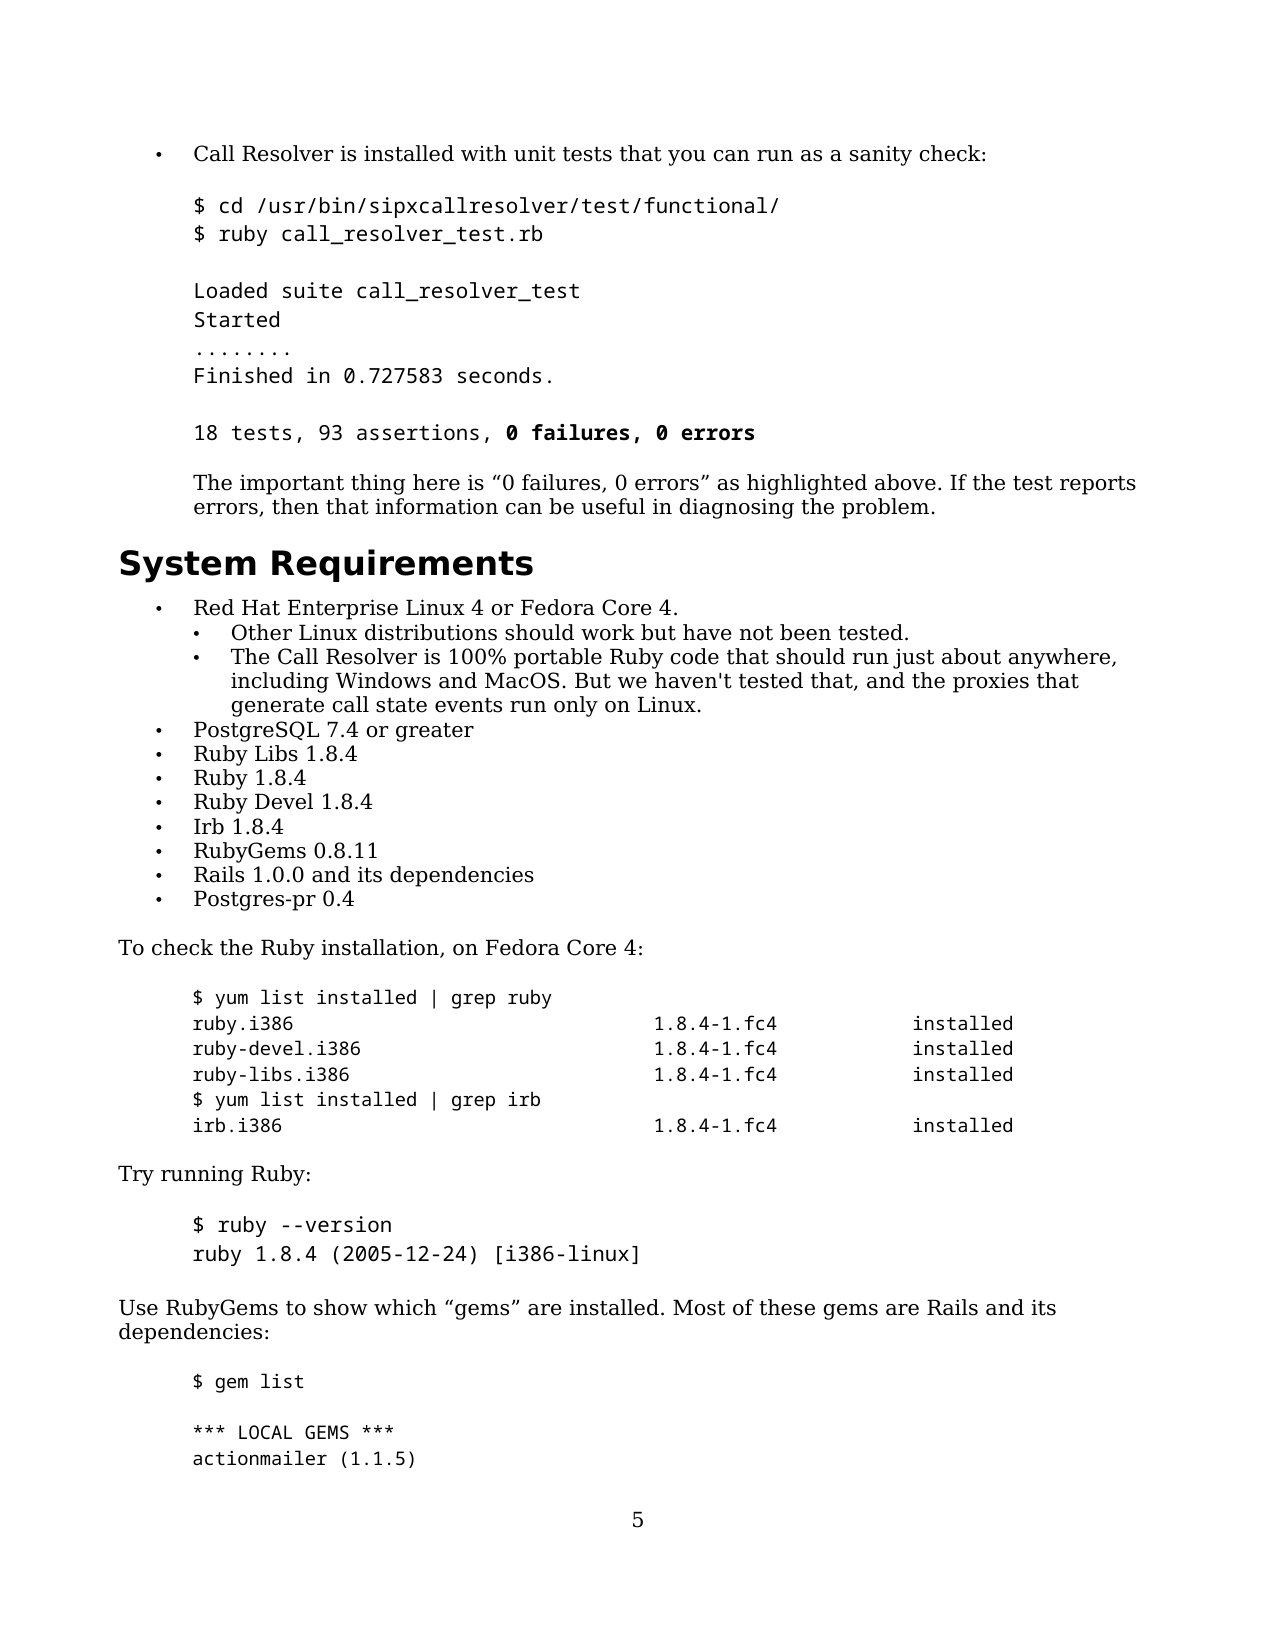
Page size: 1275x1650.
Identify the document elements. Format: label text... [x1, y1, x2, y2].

list Irb 1.8.4 [156, 815, 1157, 839]
list Ruby Libs 1.8.4 [156, 742, 1157, 766]
text Started [193, 305, 1157, 333]
list Red Hat Enterprise Linux 4 or Fedora Core 4. [156, 596, 1157, 621]
text ........ [193, 333, 1157, 362]
list PostgreSQL 7.4 or greater [156, 718, 1157, 742]
text $ ruby --version [192, 1211, 1157, 1239]
text ruby 1.8.4 (2005-12-24) [i386-linux] [192, 1239, 1157, 1267]
list [156, 118, 1157, 142]
text 18 tests, 93 assertions, 0 failures, 0 errors The important thing here is “0 failures, 0 errors” as highlighted above. If the test reports errors, then that information can be useful in diagnosing the problem. [193, 418, 1157, 520]
text irb.i386 1.8.4-1.fc4 installed [192, 1112, 1157, 1138]
subtitle System Requirements [118, 545, 1157, 584]
text Use RubyGems to show which “gems” are installed. Most of these gems are Rails and its dependencies: [118, 1296, 1157, 1344]
list Postgres-pr 0.4 [156, 887, 1157, 912]
text To check the Ruby installation, on Fedora Core 4: [118, 936, 1157, 960]
list Other Linux distributions should work but have not been tested. [193, 621, 1157, 645]
text Loaded suite call_resolver_test [193, 276, 1157, 305]
list Ruby 1.8.4 [156, 766, 1157, 790]
text $ yum list installed | grep ruby [192, 984, 1157, 1010]
text Finished in 0.727583 seconds. [193, 362, 1157, 390]
text $ gem list [192, 1369, 1157, 1394]
text ruby-devel.i386 1.8.4-1.fc4 installed [192, 1036, 1157, 1061]
list RubyGems 0.8.11 [156, 839, 1157, 863]
list Call Resolver is installed with unit tests that you can run as a sanity check: $ cd /usr/bin/sipxcallresolver/test/functional/ $ ruby call_resolver_test.rb [156, 142, 1157, 248]
text Try running Ruby: [118, 1162, 1157, 1186]
text $ yum list installed | grep irb [192, 1087, 1157, 1112]
text *** LOCAL GEMS *** [192, 1420, 1157, 1445]
list Rails 1.0.0 and its dependencies [156, 863, 1157, 887]
list The Call Resolver is 100% portable Ruby code that should run just about anywhere, including Windows and MacOS. But we haven't tested that, and the proxies that generate call state events run only on Linux. [193, 645, 1157, 718]
text actionmailer (1.1.5) [192, 1445, 1157, 1471]
text ruby-libs.i386 1.8.4-1.fc4 installed [192, 1061, 1157, 1087]
list Ruby Devel 1.8.4 [156, 790, 1157, 815]
text ruby.i386 1.8.4-1.fc4 installed [192, 1010, 1157, 1036]
